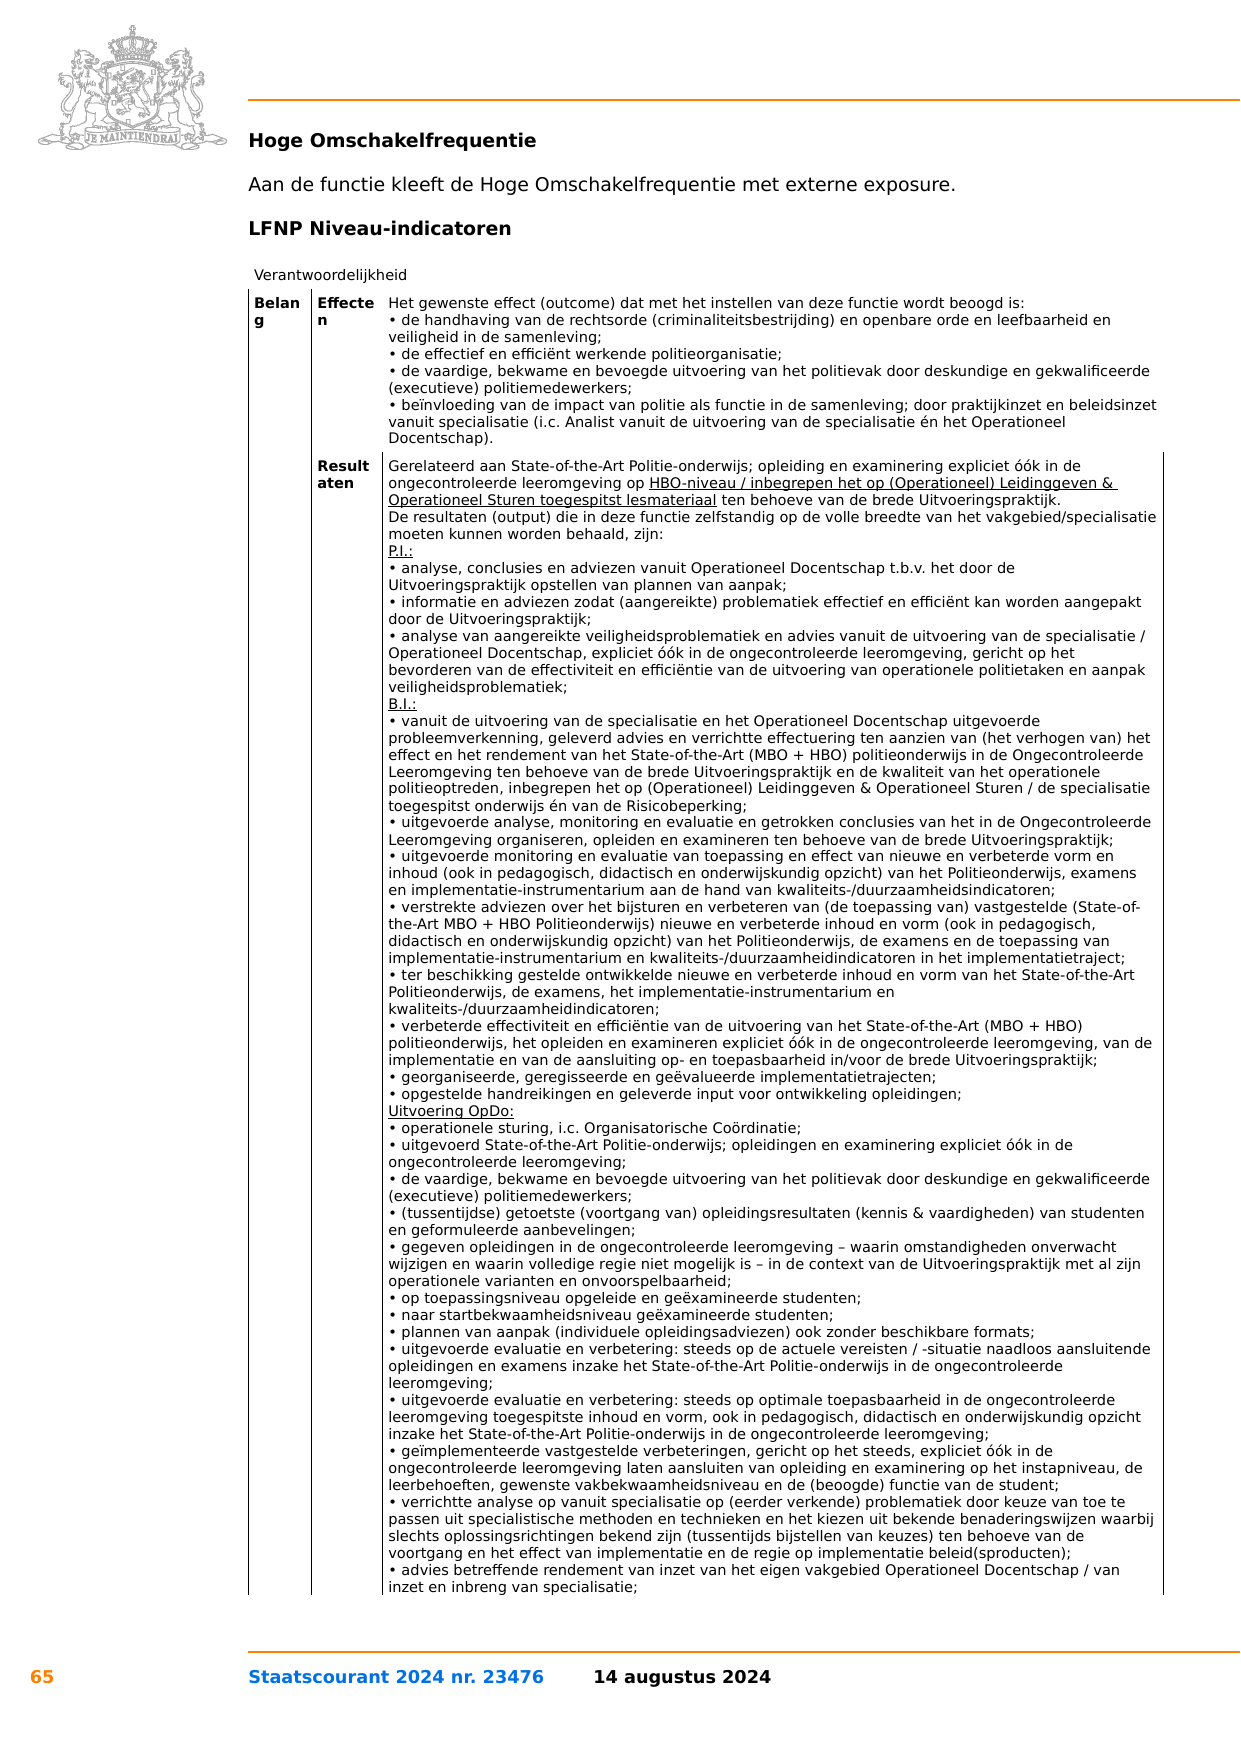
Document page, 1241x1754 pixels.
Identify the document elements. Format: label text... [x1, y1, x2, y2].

table_cell Gerelateerd aan State-of-the-Art Politie-onderwijs; opleiding en examinering expliciet óók in de ongecontroleerde leeromgeving op HBO-niveau / inbegrepen het op (Operationeel) Leidinggeven & Operationeel Sturen toegespitst lesmateriaal ten behoeve van de brede Uitvoeringspraktijk. De resultaten (output) die in deze functie zelfstandig op de volle breedte van het vakgebied/specialisatie moeten kunnen worden behaald, zijn: P.I.: • analyse, conclusies en adviezen vanuit Operationeel Docentschap t.b.v. het door de Uitvoeringspraktijk opstellen van plannen van aanpak; • informatie en adviezen zodat (aangereikte) problematiek effectief en efficiënt kan worden aangepakt door de Uitvoeringspraktijk; • analyse van aangereikte veiligheidsproblematiek en advies vanuit de uitvoering van de specialisatie / Operationeel Docentschap, expliciet óók in de ongecontroleerde leeromgeving, gericht op het bevorderen van de effectiviteit en efficiëntie van de uitvoering van operationele politietaken en aanpak veiligheidsproblematiek; B.I.: • vanuit de uitvoering van de specialisatie en het Operationeel Docentschap uitgevoerde probleemverkenning, geleverd advies en verrichtte effectuering ten aanzien van (het verhogen van) het effect en het rendement van het State-of-the-Art (MBO + HBO) politieonderwijs in de Ongecontroleerde Leeromgeving ten behoeve van de brede Uitvoeringspraktijk en de kwaliteit van het operationele politieoptreden, inbegrepen het op (Operationeel) Leidinggeven & Operationeel Sturen / de specialisatie toegespitst onderwijs én van de Risicobeperking; • uitgevoerde analyse, monitoring en evaluatie en getrokken conclusies van het in de Ongecontroleerde Leeromgeving organiseren, opleiden en examineren ten behoeve van de brede Uitvoeringspraktijk; • uitgevoerde monitoring en evaluatie van toepassing en effect van nieuwe en verbeterde vorm en inhoud (ook in pedagogisch, didactisch en onderwijskundig opzicht) van het Politieonderwijs, examens en implementatie-instrumentarium aan de hand van kwaliteits-/duurzaamheidsindicatoren; • verstrekte adviezen over het bijsturen en verbeteren van (de toepassing van) vastgestelde (State-of-the-Art MBO + HBO Politieonderwijs) nieuwe en verbeterde inhoud en vorm (ook in pedagogisch, didactisch en onderwijskundig opzicht) van het Politieonderwijs, de examens en de toepassing van implementatie-instrumentarium en kwaliteits-/duurzaamheidindicatoren in het implementatietraject; • ter beschikking gestelde ontwikkelde nieuwe en verbeterde inhoud en vorm van het State-of-the-Art Politieonderwijs, de examens, het implementatie-instrumentarium en kwaliteits-/duurzaamheidindicatoren; • verbeterde effectiviteit en efficiëntie van de uitvoering van het State-of-the-Art (MBO + HBO) politieonderwijs, het opleiden en examineren expliciet óók in de ongecontroleerde leeromgeving, van de implementatie en van de aansluiting op- en toepasbaarheid in/voor de brede Uitvoeringspraktijk; • georganiseerde, geregisseerde en geëvalueerde implementatietrajecten; • opgestelde handreikingen en geleverde input voor ontwikkeling opleidingen; Uitvoering OpDo: • operationele sturing, i.c. Organisatorische Coördinatie; • uitgevoerd State-of-the-Art Politie-onderwijs; opleidingen en examinering expliciet óók in de ongecontroleerde leeromgeving; • de vaardige, bekwame en bevoegde uitvoering van het politievak door deskundige en gekwalificeerde (executieve) politiemedewerkers; • (tussentijdse) getoetste (voortgang van) opleidingsresultaten (kennis & vaardigheden) van studenten en geformuleerde aanbevelingen; • gegeven opleidingen in de ongecontroleerde leeromgeving – waarin omstandigheden onverwacht wijzigen en waarin volledige regie niet mogelijk is – in de context van de Uitvoeringspraktijk met al zijn operationele varianten en onvoorspelbaarheid; • op toepassingsniveau opgeleide en geëxamineerde studenten; • naar startbekwaamheidsniveau geëxamineerde studenten; • plannen van aanpak (individuele opleidingsadviezen) ook zonder beschikbare formats; • uitgevoerde evaluatie en verbetering: steeds op de actuele vereisten / -situatie naadloos aansluitende opleidingen en examens inzake het State-of-the-Art Politie-onderwijs in de ongecontroleerde leeromgeving; • uitgevoerde evaluatie en verbetering: steeds op optimale toepasbaarheid in de ongecontroleerde leeromgeving toegespitste inhoud en vorm, ook in pedagogisch, didactisch en onderwijskundig opzicht inzake het State-of-the-Art Politie-onderwijs in de ongecontroleerde leeromgeving; • geïmplementeerde vastgestelde verbeteringen, gericht op het steeds, expliciet óók in de ongecontroleerde leeromgeving laten aansluiten van opleiding en examinering op het instapniveau, de leerbehoeften, gewenste vakbekwaamheidsniveau en de (beoogde) functie van de student; • verrichtte analyse op vanuit specialisatie op (eerder verkende) problematiek door keuze van toe te passen uit specialistische methoden en technieken en het kiezen uit bekende benaderingswijzen waarbij slechts oplossingsrichtingen bekend zijn (tussentijds bijstellen van keuzes) ten behoeve van de voortgang en het effect van implementatie en de regie op implementatie beleid(sproducten); • advies betreffende rendement van inzet van het eigen vakgebied Operationeel Docentschap / van inzet en inbreng van specialisatie; [383, 453, 1163, 1595]
table_cell Effecten [312, 290, 382, 452]
table_cell Het gewenste effect (outcome) dat met het instellen van deze functie wordt beoogd is: • de handhaving van de rechtsorde (criminaliteitsbestrijding) en openbare orde en leefbaarheid en veiligheid in de samenleving; • de effectief en efficiënt werkende politieorganisatie; • de vaardige, bekwame en bevoegde uitvoering van het politievak door deskundige en gekwalificeerde (executieve) politiemedewerkers; • beïnvloeding van de impact van politie als functie in de samenleving; door praktijkinzet en beleidsinzet vanuit specialisatie (i.c. Analist vanuit de uitvoering van de specialisatie én het Operationeel Docentschap). [383, 290, 1163, 452]
table_header Verantwoordelijkheid [249, 263, 1163, 289]
subtitle LFNP Niveau-indicatoren [248, 218, 1163, 239]
picture [38, 25, 227, 150]
subtitle Hoge Omschakelfrequentie [248, 130, 1163, 152]
table_cell [249, 452, 311, 1595]
text Aan de functie kleeft de Hoge Omschakelfrequentie met externe exposure. [248, 174, 1163, 196]
table_cell Resultaten [312, 453, 382, 1595]
table_cell Belang [249, 290, 311, 452]
